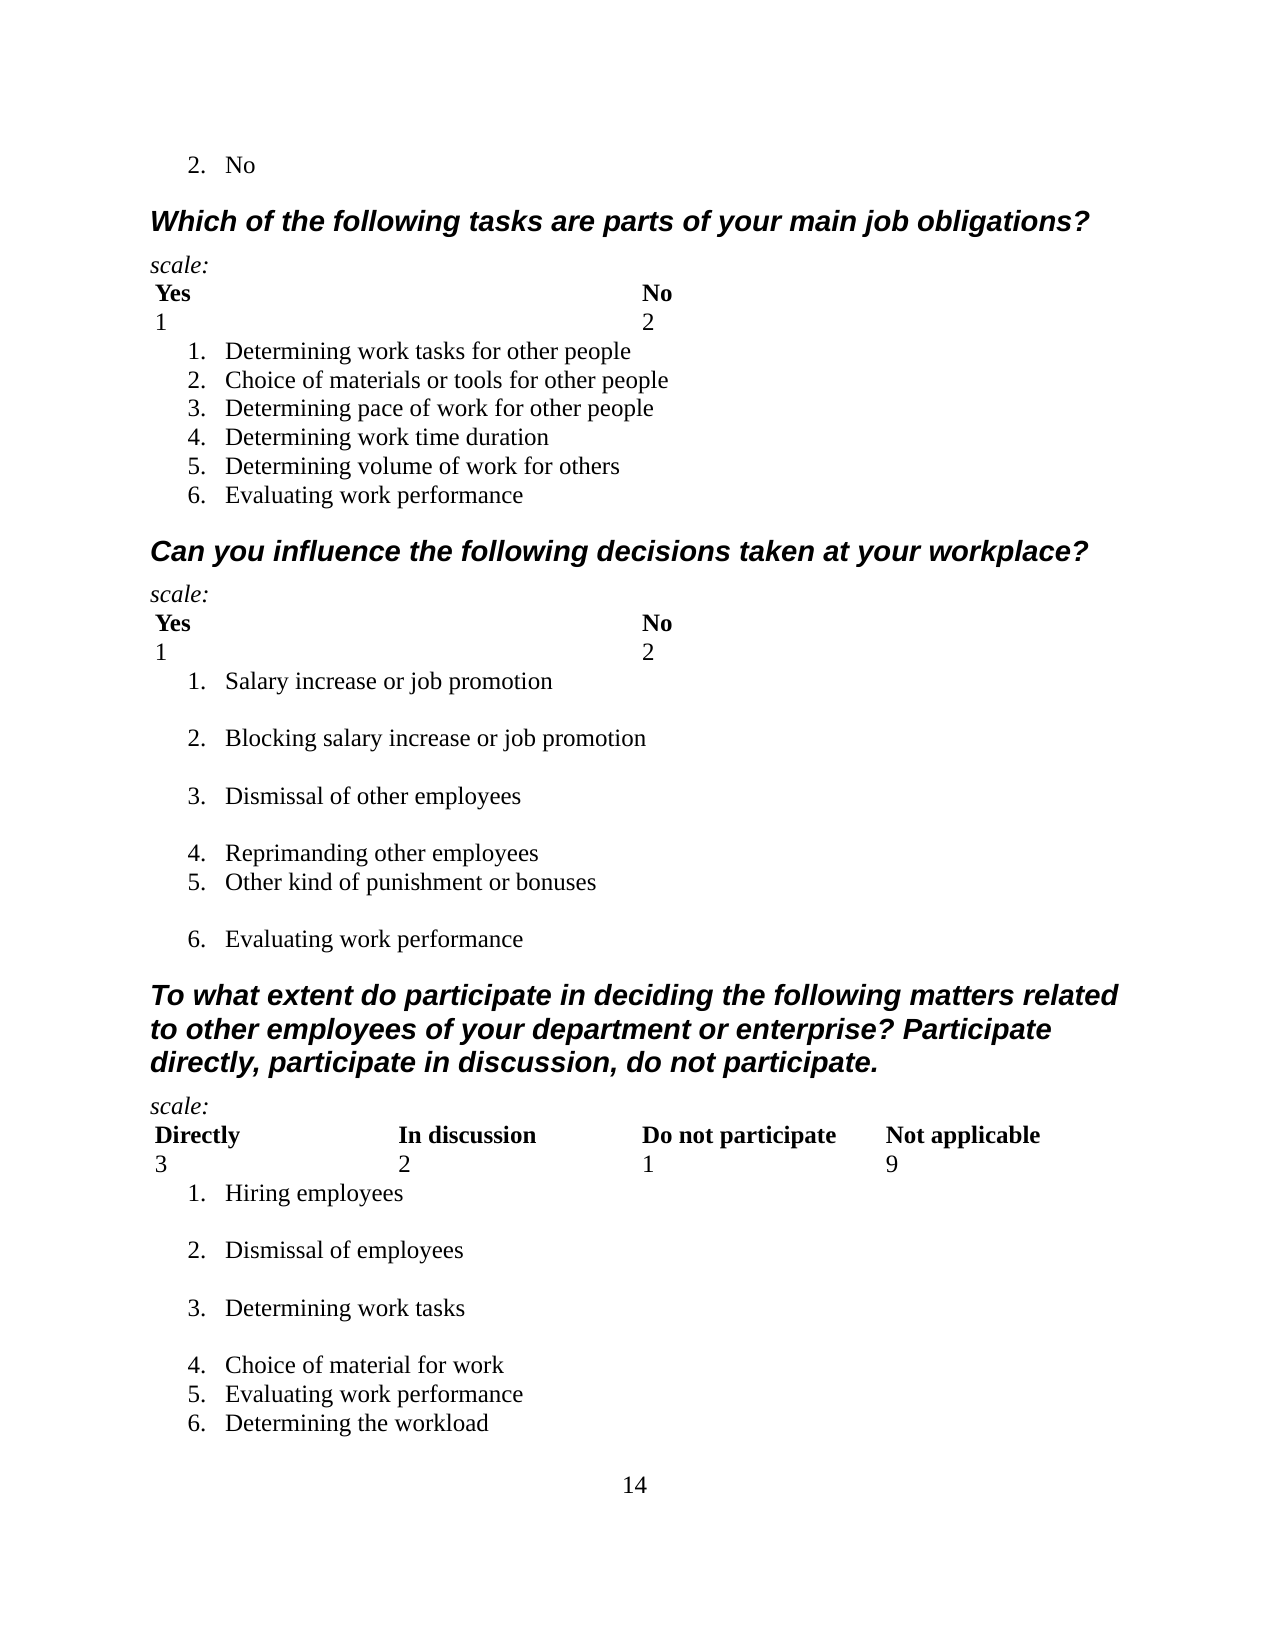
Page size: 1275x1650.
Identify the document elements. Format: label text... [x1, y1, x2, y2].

list Choice of material for work [187, 1350, 1125, 1379]
list Evaluating work performance [187, 924, 1125, 953]
table_header No [638, 608, 1125, 637]
list Blocking salary increase or job promotion [187, 723, 1125, 781]
table_cell 2 [638, 637, 1125, 666]
table_header Yes [150, 279, 637, 307]
list Salary increase or job promotion [187, 666, 1125, 723]
subtitle Can you influence the following decisions taken at your workplace? [150, 533, 1125, 567]
table_header No [638, 279, 1125, 307]
table_cell 2 [638, 307, 1125, 336]
table_cell 1 [150, 307, 637, 336]
text scale: [150, 250, 1125, 278]
text scale: [150, 1091, 1125, 1120]
table_header Do not participate [638, 1120, 881, 1149]
table_header Directly [150, 1120, 394, 1149]
list Choice of materials or tools for other people [187, 365, 1125, 393]
list Determining volume of work for others [187, 451, 1125, 480]
list Dismissal of employees [187, 1235, 1125, 1293]
list Determining work tasks for other people [187, 336, 1125, 365]
list Determining pace of work for other people [187, 393, 1125, 422]
subtitle Which of the following tasks are parts of your main job obligations? [150, 204, 1125, 237]
table_header In discussion [394, 1120, 637, 1149]
list Reprimanding other employees [187, 838, 1125, 867]
list Determining the workload [187, 1408, 1125, 1436]
list Dismissal of other employees [187, 781, 1125, 838]
list Determining work time duration [187, 422, 1125, 451]
table_header Yes [150, 608, 637, 637]
list Other kind of punishment or bonuses [187, 867, 1125, 924]
list No [187, 150, 1125, 179]
list Determining work tasks [187, 1293, 1125, 1350]
text scale: [150, 579, 1125, 608]
table_cell 1 [150, 637, 637, 666]
subtitle To what extent do participate in deciding the following matters related to other employees of your department or enterprise? Participate directly, participate in discussion, do not participate. [150, 978, 1125, 1079]
list Evaluating work performance [187, 1379, 1125, 1408]
table_header Not applicable [881, 1120, 1125, 1149]
list Hiring employees [187, 1178, 1125, 1235]
table_cell 1 [638, 1149, 881, 1178]
table_cell 9 [881, 1149, 1125, 1178]
list Evaluating work performance [187, 480, 1125, 508]
table_cell 2 [394, 1149, 637, 1178]
table_cell 3 [150, 1149, 394, 1178]
